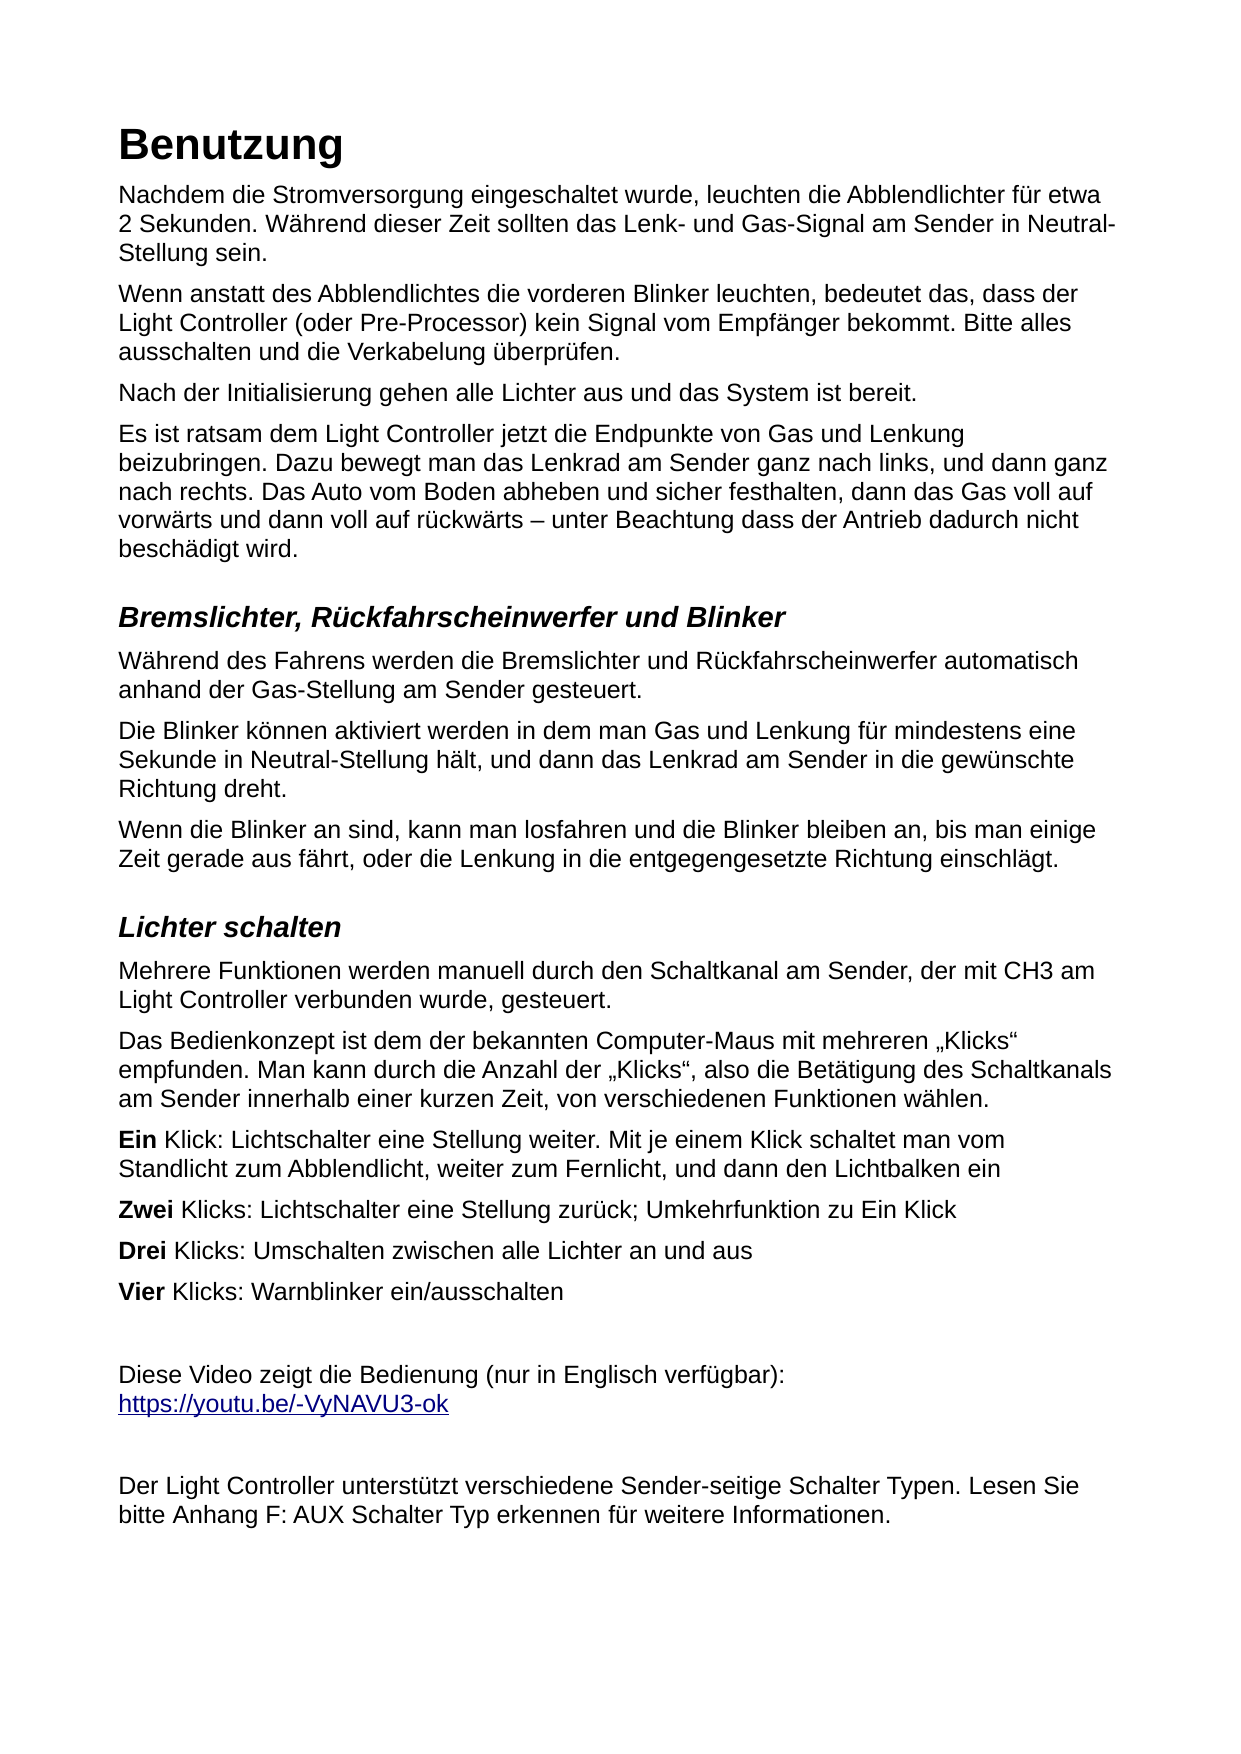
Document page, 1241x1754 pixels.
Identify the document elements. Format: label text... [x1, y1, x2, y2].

text Das Bedienkonzept ist dem der bekannten Computer-Maus mit mehreren „Klicks“ empfunden. Man kann durch die Anzahl der „Klicks“, also die Betätigung des Schaltkanals am Sender innerhalb einer kurzen Zeit, von verschiedenen Funktionen wählen. [118, 1026, 1122, 1112]
subtitle Lichter schalten [118, 910, 1122, 943]
subtitle Bremslichter, Rückfahrscheinwerfer und Blinker [118, 600, 1122, 634]
text Die Blinker können aktiviert werden in dem man Gas und Lenkung für mindestens eine Sekunde in Neutral-Stellung hält, und dann das Lenkrad am Sender in die gewünschte Richtung dreht. [118, 716, 1122, 802]
text Mehrere Funktionen werden manuell durch den Schaltkanal am Sender, der mit CH3 am Light Controller verbunden wurde, gesteuert. [118, 956, 1122, 1013]
text Diese Video zeigt die Bedienung (nur in Englisch verfügbar): https://youtu.be/-VyNAVU3-ok [118, 1360, 1122, 1417]
text Drei Klicks: Umschalten zwischen alle Lichter an und aus [118, 1236, 1122, 1265]
text Es ist ratsam dem Light Controller jetzt die Endpunkte von Gas und Lenkung beizubringen. Dazu bewegt man das Lenkrad am Sender ganz nach links, und dann ganz nach rechts. Das Auto vom Boden abheben und sicher festhalten, dann das Gas voll auf vorwärts und dann voll auf rückwärts – unter Beachtung dass der Antrieb dadurch nicht beschädigt wird. [118, 419, 1122, 563]
text Nach der Initialisierung gehen alle Lichter aus und das System ist bereit. [118, 378, 1122, 406]
text Vier Klicks: Warnblinker ein/ausschalten [118, 1277, 1122, 1306]
text Wenn anstatt des Abblendlichtes die vorderen Blinker leuchten, bedeutet das, dass der Light Controller (oder Pre-Processor) kein Signal vom Empfänger bekommt. Bitte alles ausschalten und die Verkabelung überprüfen. [118, 279, 1122, 365]
text Wenn die Blinker an sind, kann man losfahren und die Blinker bleiben an, bis man einige Zeit gerade aus fährt, oder die Lenkung in die entgegengesetzte Richtung einschlägt. [118, 815, 1122, 872]
text Nachdem die Stromversorgung eingeschaltet wurde, leuchten die Abblendlichter für etwa 2 Sekunden. Während dieser Zeit sollten das Lenk- und Gas-Signal am Sender in Neutral-Stellung sein. [118, 180, 1122, 266]
text Ein Klick: Lichtschalter eine Stellung weiter. Mit je einem Klick schaltet man vom Standlicht zum Abblendlicht, weiter zum Fernlicht, und dann den Lichtbalken ein [118, 1125, 1122, 1182]
subtitle Benutzung [118, 118, 1122, 168]
text Zwei Klicks: Lichtschalter eine Stellung zurück; Umkehrfunktion zu Ein Klick [118, 1195, 1122, 1223]
text Der Light Controller unterstützt verschiedene Sender-seitige Schalter Typen. Lesen Sie bitte Anhang F: AUX Schalter Typ erkennen für weitere Informationen. [118, 1471, 1122, 1528]
text Während des Fahrens werden die Bremslichter und Rückfahrscheinwerfer automatisch anhand der Gas-Stellung am Sender gesteuert. [118, 646, 1122, 704]
